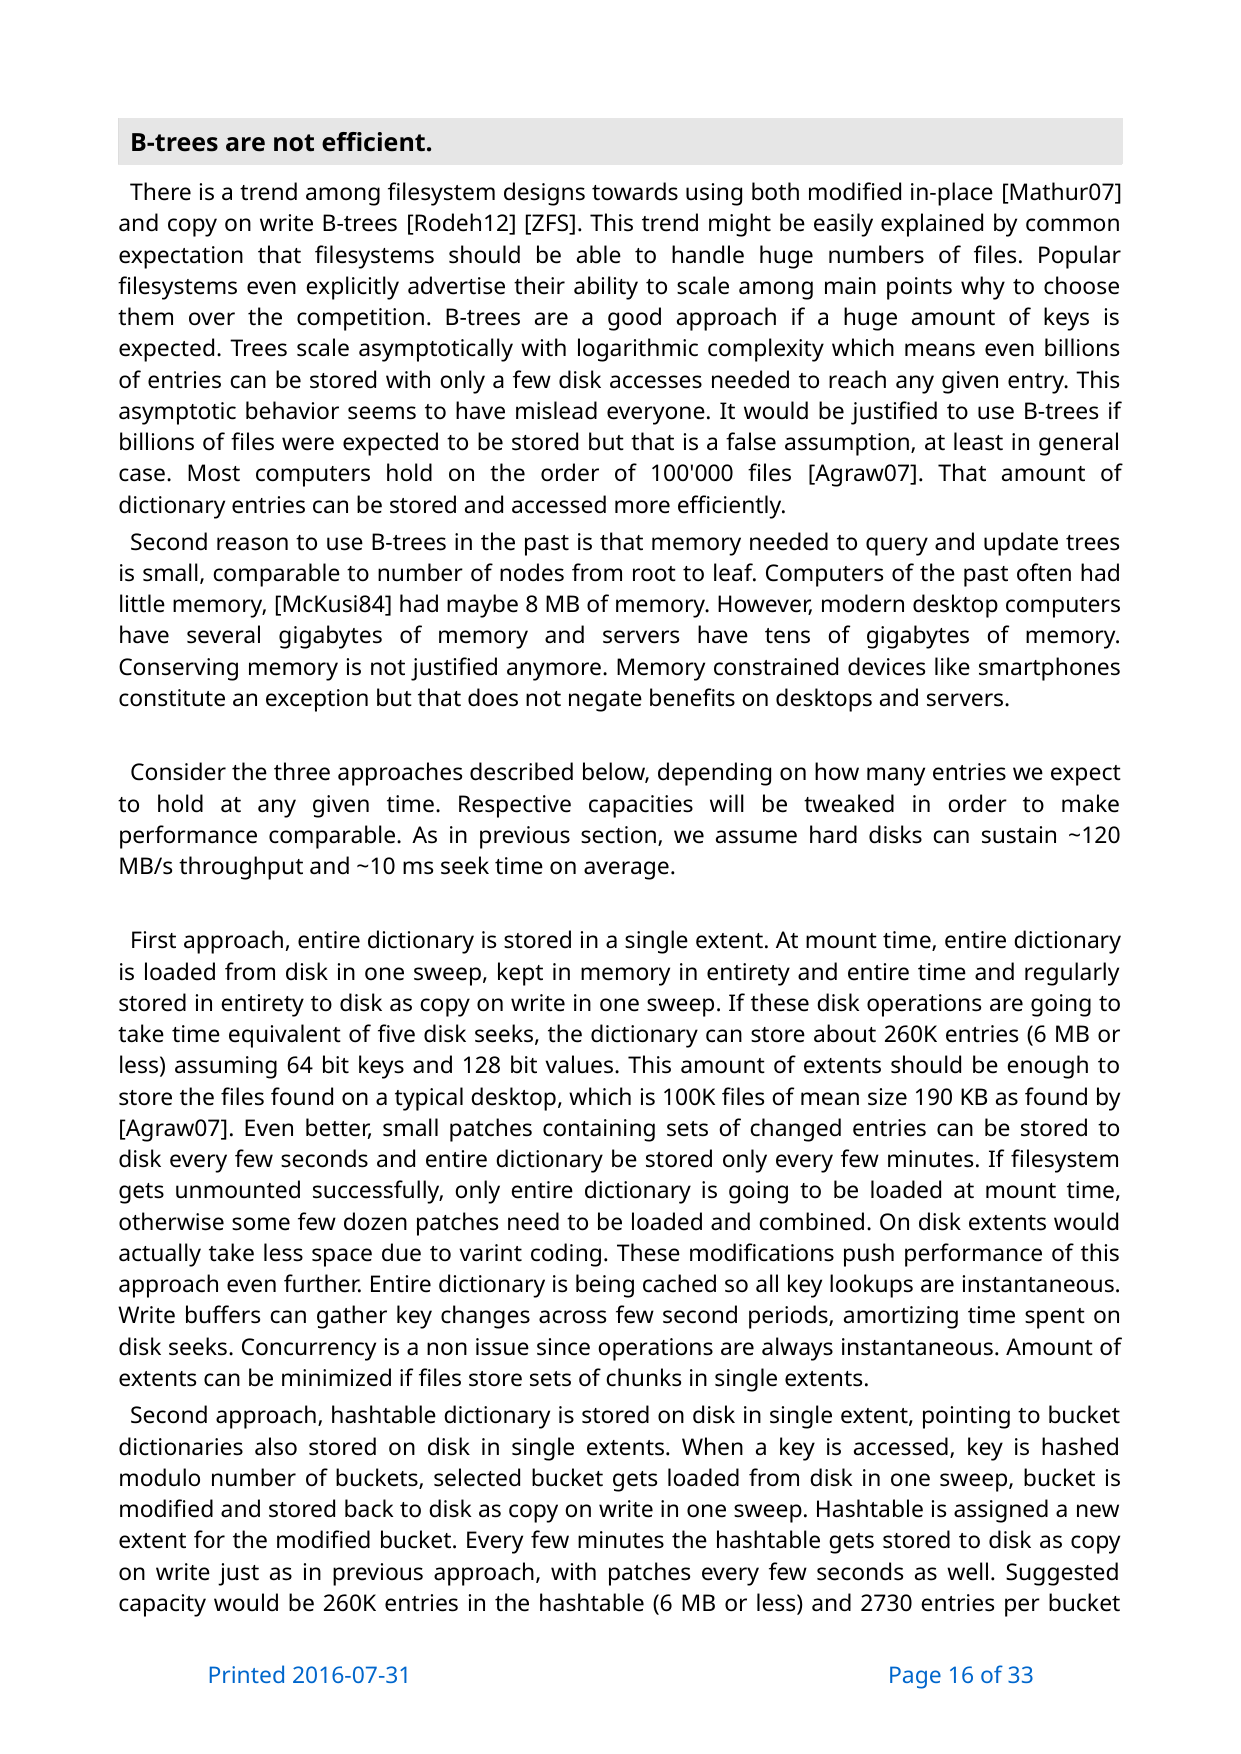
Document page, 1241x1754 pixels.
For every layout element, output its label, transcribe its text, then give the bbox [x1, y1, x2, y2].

text Consider the three approaches described below, depending on how many entries we expect to hold at any given time. Respective capacities will be tweaked in order to make performance comparable. As in previous section, we assume hard disks can sustain ~120 MB/s throughput and ~10 ms seek time on average. [118, 756, 1122, 881]
subtitle B-trees are not efficient. [119, 119, 1122, 164]
text First approach, entire dictionary is stored in a single extent. At mount time, entire dictionary is loaded from disk in one sweep, kept in memory in entirety and entire time and regularly stored in entirety to disk as copy on write in one sweep. If these disk operations are going to take time equivalent of five disk seeks, the dictionary can store about 260K entries (6 MB or less) assuming 64 bit keys and 128 bit values. This amount of extents should be enough to store the files found on a typical desktop, which is 100K files of mean size 190 KB as found by [Agraw07]. Even better, small patches containing sets of changed entries can be stored to disk every few seconds and entire dictionary be stored only every few minutes. If filesystem gets unmounted successfully, only entire dictionary is going to be loaded at mount time, otherwise some few dozen patches need to be loaded and combined. On disk extents would actually take less space due to varint coding. These modifications push performance of this approach even further. Entire dictionary is being cached so all key lookups are instantaneous. Write buffers can gather key changes across few second periods, amortizing time spent on disk seeks. Concurrency is a non issue since operations are always instantaneous. Amount of extents can be minimized if files store sets of chunks in single extents. [118, 924, 1122, 1393]
text There is a trend among filesystem designs towards using both modified in-place [Mathur07] and copy on write B-trees [Rodeh12] [ZFS]. This trend might be easily explained by common expectation that filesystems should be able to handle huge numbers of files. Popular filesystems even explicitly advertise their ability to scale among main points why to choose them over the competition. B-trees are a good approach if a huge amount of keys is expected. Trees scale asymptotically with logarithmic complexity which means even billions of entries can be stored with only a few disk accesses needed to reach any given entry. This asymptotic behavior seems to have mislead everyone. It would be justified to use B-trees if billions of files were expected to be stored but that is a false assumption, at least in general case. Most computers hold on the order of 100'000 files [Agraw07]. That amount of dictionary entries can be stored and accessed more efficiently. [118, 176, 1122, 520]
text Second reason to use B-trees in the past is that memory needed to query and update trees is small, comparable to number of nodes from root to leaf. Computers of the past often had little memory, [McKusi84] had maybe 8 MB of memory. However, modern desktop computers have several gigabytes of memory and servers have tens of gigabytes of memory. Conserving memory is not justified anymore. Memory constrained devices like smartphones constitute an exception but that does not negate benefits on desktops and servers. [118, 526, 1122, 713]
text Second approach, hashtable dictionary is stored on disk in single extent, pointing to bucket dictionaries also stored on disk in single extents. When a key is accessed, key is hashed modulo number of buckets, selected bucket gets loaded from disk in one sweep, bucket is modified and stored back to disk as copy on write in one sweep. Hashtable is assigned a new extent for the modified bucket. Every few minutes the hashtable gets stored to disk as copy on write just as in previous approach, with patches every few seconds as well. Suggested capacity would be 260K entries in the hashtable (6 MB or less) and 2730 entries per bucket [118, 1399, 1122, 1618]
